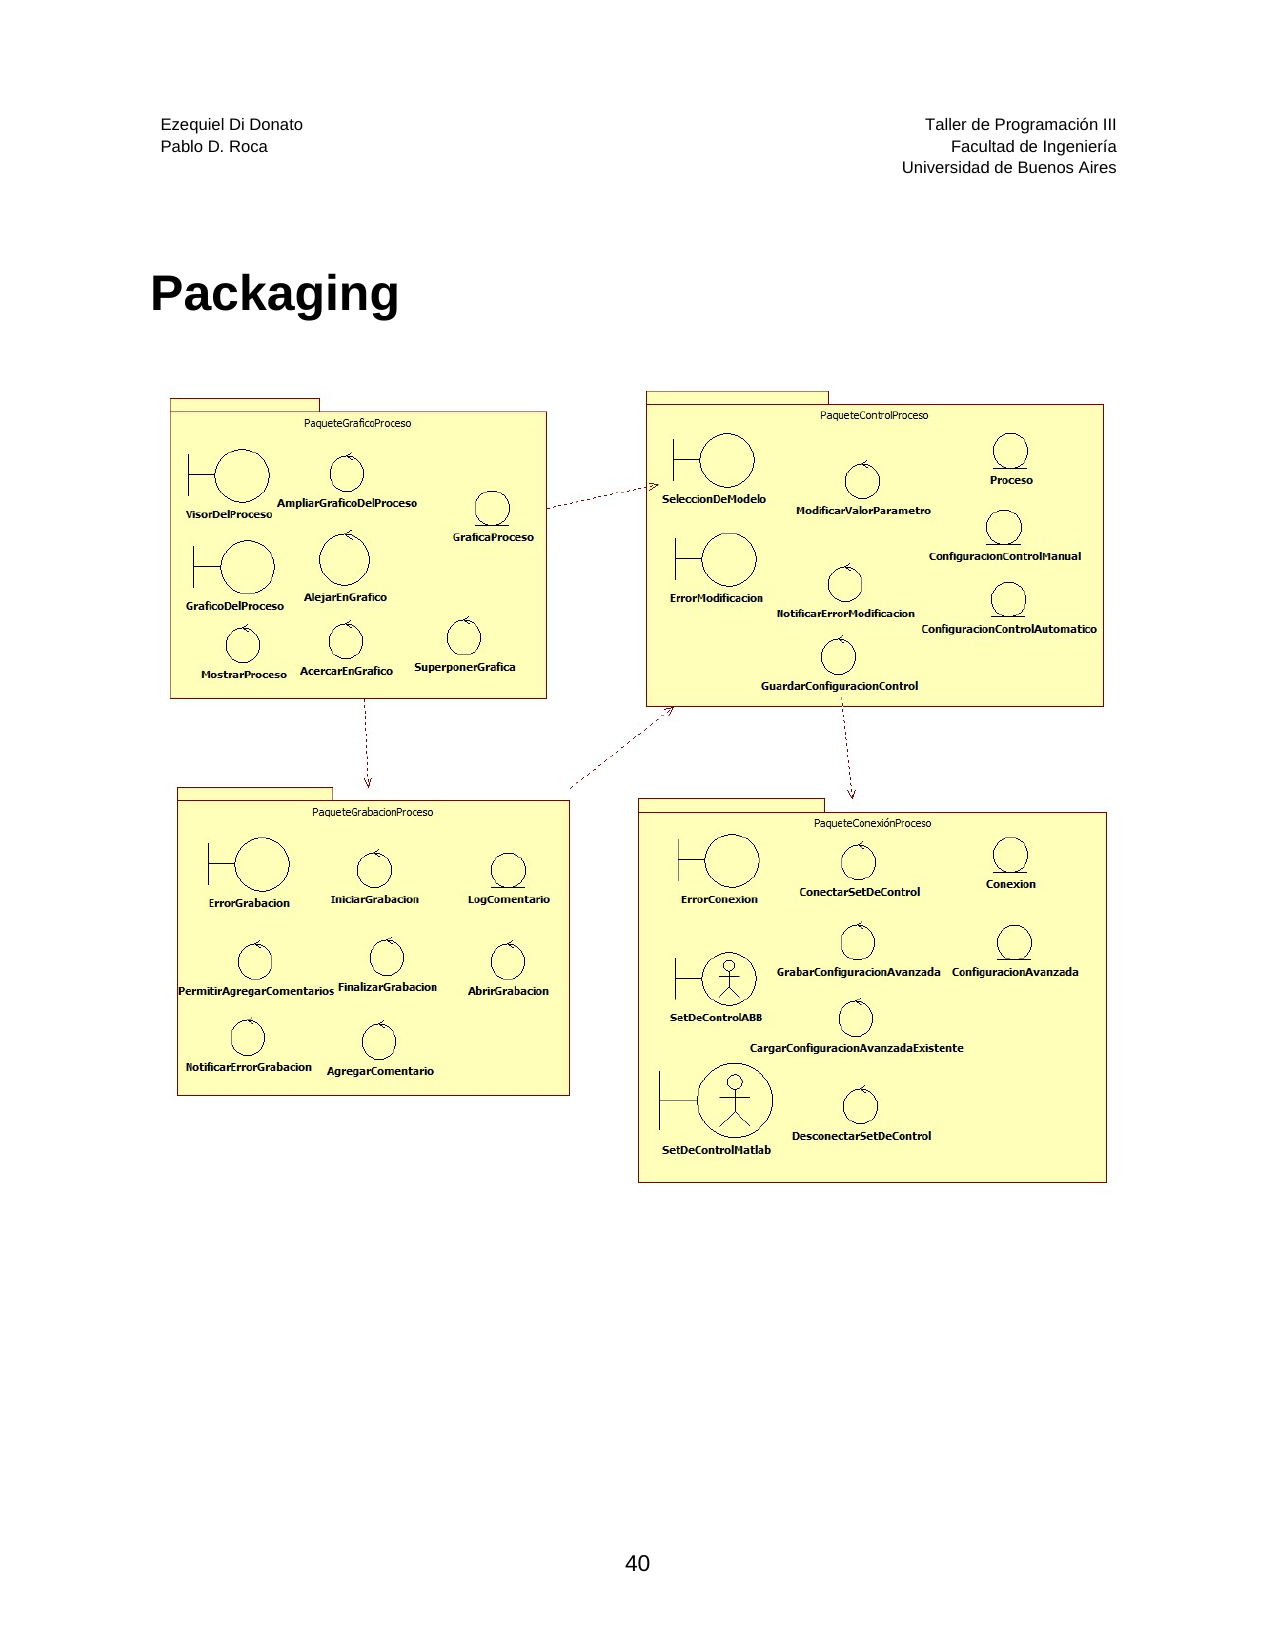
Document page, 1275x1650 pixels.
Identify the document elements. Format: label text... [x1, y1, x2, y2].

subtitle Packaging [150, 265, 1125, 321]
picture [150, 371, 1125, 1202]
